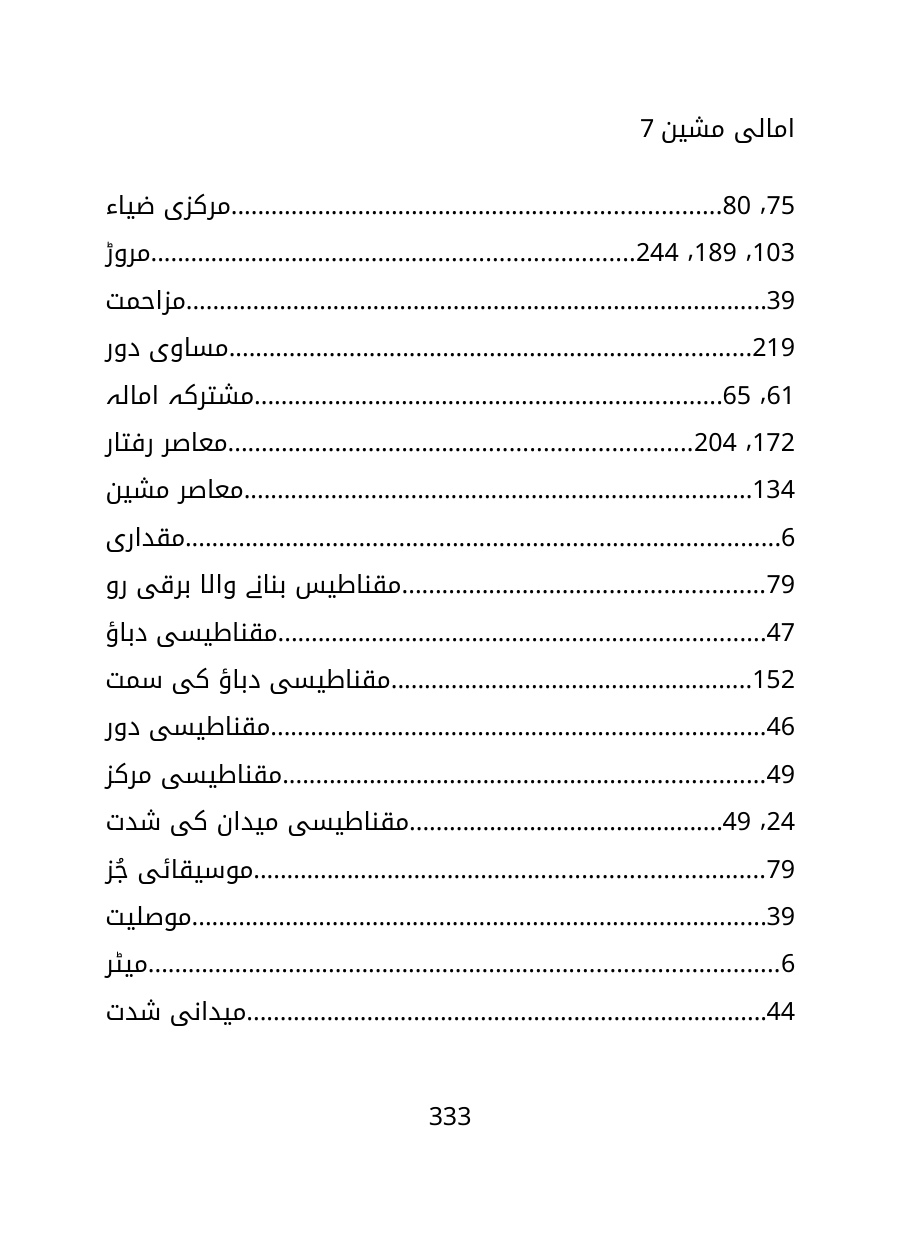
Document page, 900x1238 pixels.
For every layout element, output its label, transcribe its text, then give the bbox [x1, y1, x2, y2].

text مقناطیسی مرکز 49 [105, 751, 795, 798]
text میدانی شدت 44 [105, 988, 795, 1036]
text موسیقائی جُز 79 [105, 846, 795, 893]
text میٹر 6 [105, 941, 795, 988]
text مقناطیسی میدان کی شدت 24, 49 [105, 798, 795, 846]
text مقناطیسی دباؤ کی سمت 152 [105, 656, 795, 704]
text مساوی دور 219 [105, 324, 795, 372]
text مقناطیسی دور 46 [105, 704, 795, 751]
text معاصر مشین 134 [105, 467, 795, 514]
text مقداری 6 [105, 514, 795, 562]
text مروڑ 103, 189, 244 [105, 230, 795, 277]
text مقناطیس بنانے والا برقی رو 79 [105, 562, 795, 609]
text مشترکہ امالہ 61, 65 [105, 372, 795, 419]
text مرکزی ضیاء 75, 80 [105, 182, 795, 230]
text مقناطیسی دباؤ 47 [105, 609, 795, 656]
text موصلیت 39 [105, 893, 795, 941]
text مزاحمت 39 [105, 277, 795, 324]
text معاصر رفتار 172, 204 [105, 419, 795, 467]
